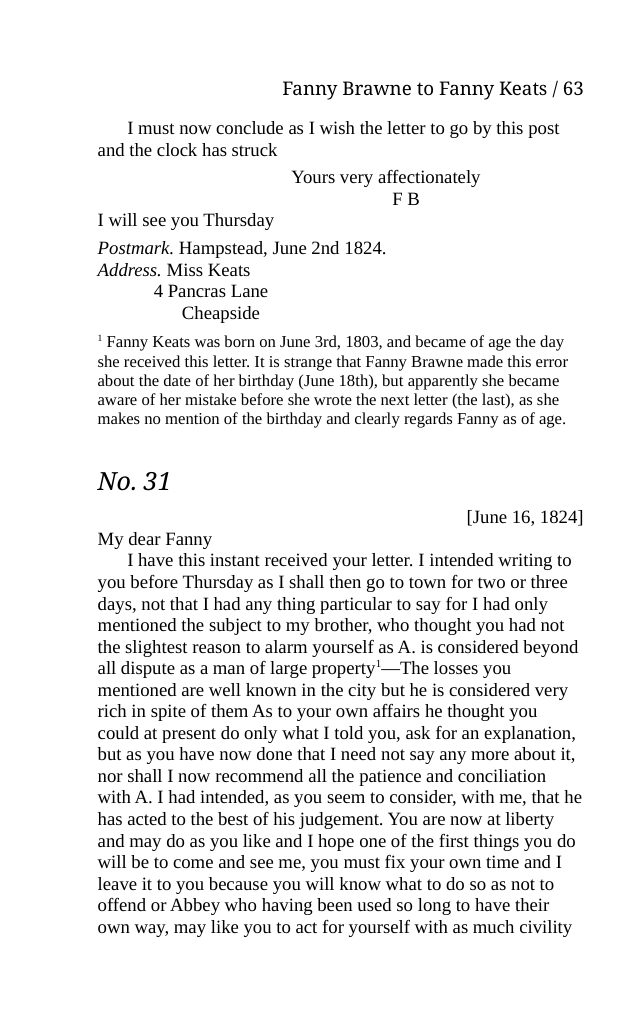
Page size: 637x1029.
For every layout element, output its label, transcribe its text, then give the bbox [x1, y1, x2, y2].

text I must now conclude as I wish the letter to go by this post and the clock has struck [97, 117, 583, 160]
text I will see you Thursday [97, 209, 583, 231]
subtitle No. 31 [97, 463, 583, 497]
text F B [97, 188, 583, 209]
text 1 Fanny Keats was born on June 3rd, 1803, and became of age the day she received this letter. It is strange that Fanny Brawne made this error about the date of her birthday (June 18th), but apparently she became aware of her mistake before she wrote the next letter (the last), as she makes no mention of the birthday and clearly regards Fanny as of age. [97, 332, 583, 428]
text [June 16, 1824] [97, 506, 583, 528]
text Address. Miss Keats [97, 258, 583, 280]
text Cheapside [97, 302, 583, 323]
text I have this instant received your letter. I intended writing to you before Thursday as I shall then go to town for two or three days, not that I had any thing particular to say for I had only mentioned the subject to my brother, who thought you had not the slightest reason to alarm yourself as A. is considered beyond all dispute as a man of large property1—The losses you mentioned are well known in the city but he is considered very rich in spite of them As to your own affairs he thought you could at present do only what I told you, ask for an explanation, but as you have now done that I need not say any more about it, nor shall I now recommend all the patience and conciliation with A. I had intended, as you seem to consider, with me, that he has acted to the best of his judgement. You are now at liberty and may do as you like and I hope one of the first things you do will be to come and see me, you must fix your own time and I leave it to you because you will know what to do so as not to offend or Abbey who having been used so long to have their own way, may like you to act for yourself with as much civility [97, 549, 583, 937]
text Postmark. Hampstead, June 2nd 1824. [97, 237, 583, 258]
text 4 Pancras Lane [97, 280, 583, 302]
text My dear Fanny [97, 528, 583, 549]
text Yours very affectionately [97, 166, 583, 188]
